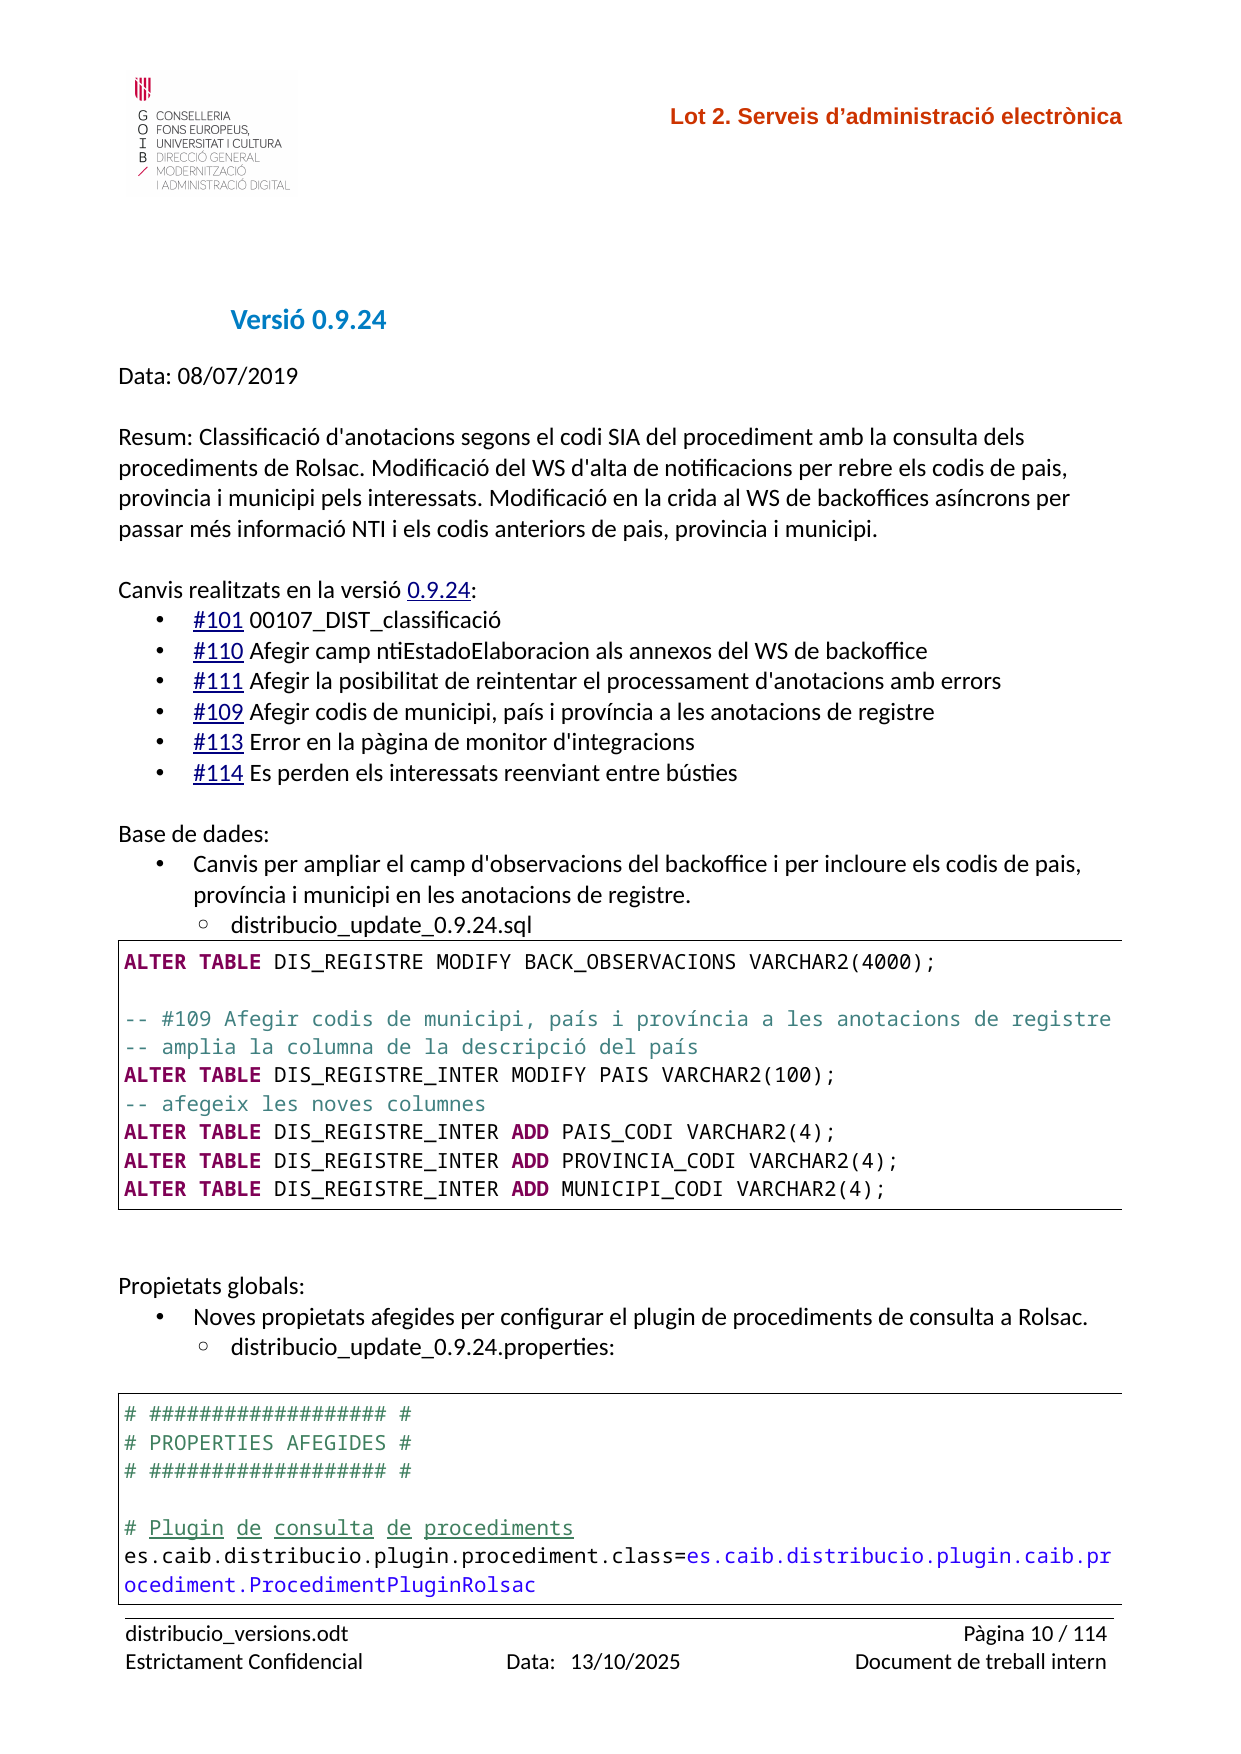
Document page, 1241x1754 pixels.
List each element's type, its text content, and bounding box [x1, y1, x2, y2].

list #109 Afegir codis de municipi, país i província a les anotacions de registre [156, 696, 1122, 726]
table_header # ################### # # PROPERTIES AFEGIDES # # ################### # # Plugin de consulta de procediments es.caib.distribucio.plugin.procediment.class=es.caib.distribucio.plugin.caib.procediment.ProcedimentPluginRolsac [119, 1394, 1122, 1604]
text Data: 08/07/2019 [118, 360, 1122, 391]
list #110 Afegir camp ntiEstadoElaboracion als annexos del WS de backoffice [156, 635, 1122, 665]
list distribucio_update_0.9.24.properties: [193, 1332, 1122, 1362]
list distribucio_update_0.9.24.sql [193, 909, 1122, 940]
list #113 Error en la pàgina de monitor d'integracions [156, 726, 1122, 757]
text Canvis realitzats en la versió 0.9.24: [118, 574, 1122, 604]
list #111 Afegir la posibilitat de reintentar el processament d'anotacions amb errors [156, 665, 1122, 696]
list Noves propietats afegides per configurar el plugin de procediments de consulta a Rolsac. [156, 1301, 1122, 1332]
table_header ALTER TABLE DIS_REGISTRE MODIFY BACK_OBSERVACIONS VARCHAR2(4000); -- #109 Afegir codis de municipi, país i província a les anotacions de registre -- amplia la columna de la descripció del país ALTER TABLE DIS_REGISTRE_INTER MODIFY PAIS VARCHAR2(100); -- afegeix les noves columnes ALTER TABLE DIS_REGISTRE_INTER ADD PAIS_CODI VARCHAR2(4); ALTER TABLE DIS_REGISTRE_INTER ADD PROVINCIA_CODI VARCHAR2(4); ALTER TABLE DIS_REGISTRE_INTER ADD MUNICIPI_CODI VARCHAR2(4); [119, 941, 1122, 1208]
picture [126, 70, 299, 197]
text Propietats globals: [118, 1271, 1122, 1301]
subtitle Versió 0.9.24 [153, 301, 1122, 336]
text Base de dades: [118, 818, 1122, 848]
list Canvis per ampliar el camp d'observacions del backoffice i per incloure els codis de pais, província i municipi en les anotacions de registre. [156, 848, 1122, 909]
list #101 00107_DIST_classificació [156, 604, 1122, 635]
text Resum: Classificació d'anotacions segons el codi SIA del procediment amb la consulta dels procediments de Rolsac. Modificació del WS d'alta de notificacions per rebre els codis de pais, provincia i municipi pels interessats. Modificació en la crida al WS de backoffices asíncrons per passar més informació NTI i els codis anteriors de pais, provincia i municipi. [118, 421, 1122, 543]
list #114 Es perden els interessats reenviant entre bústies [156, 757, 1122, 787]
